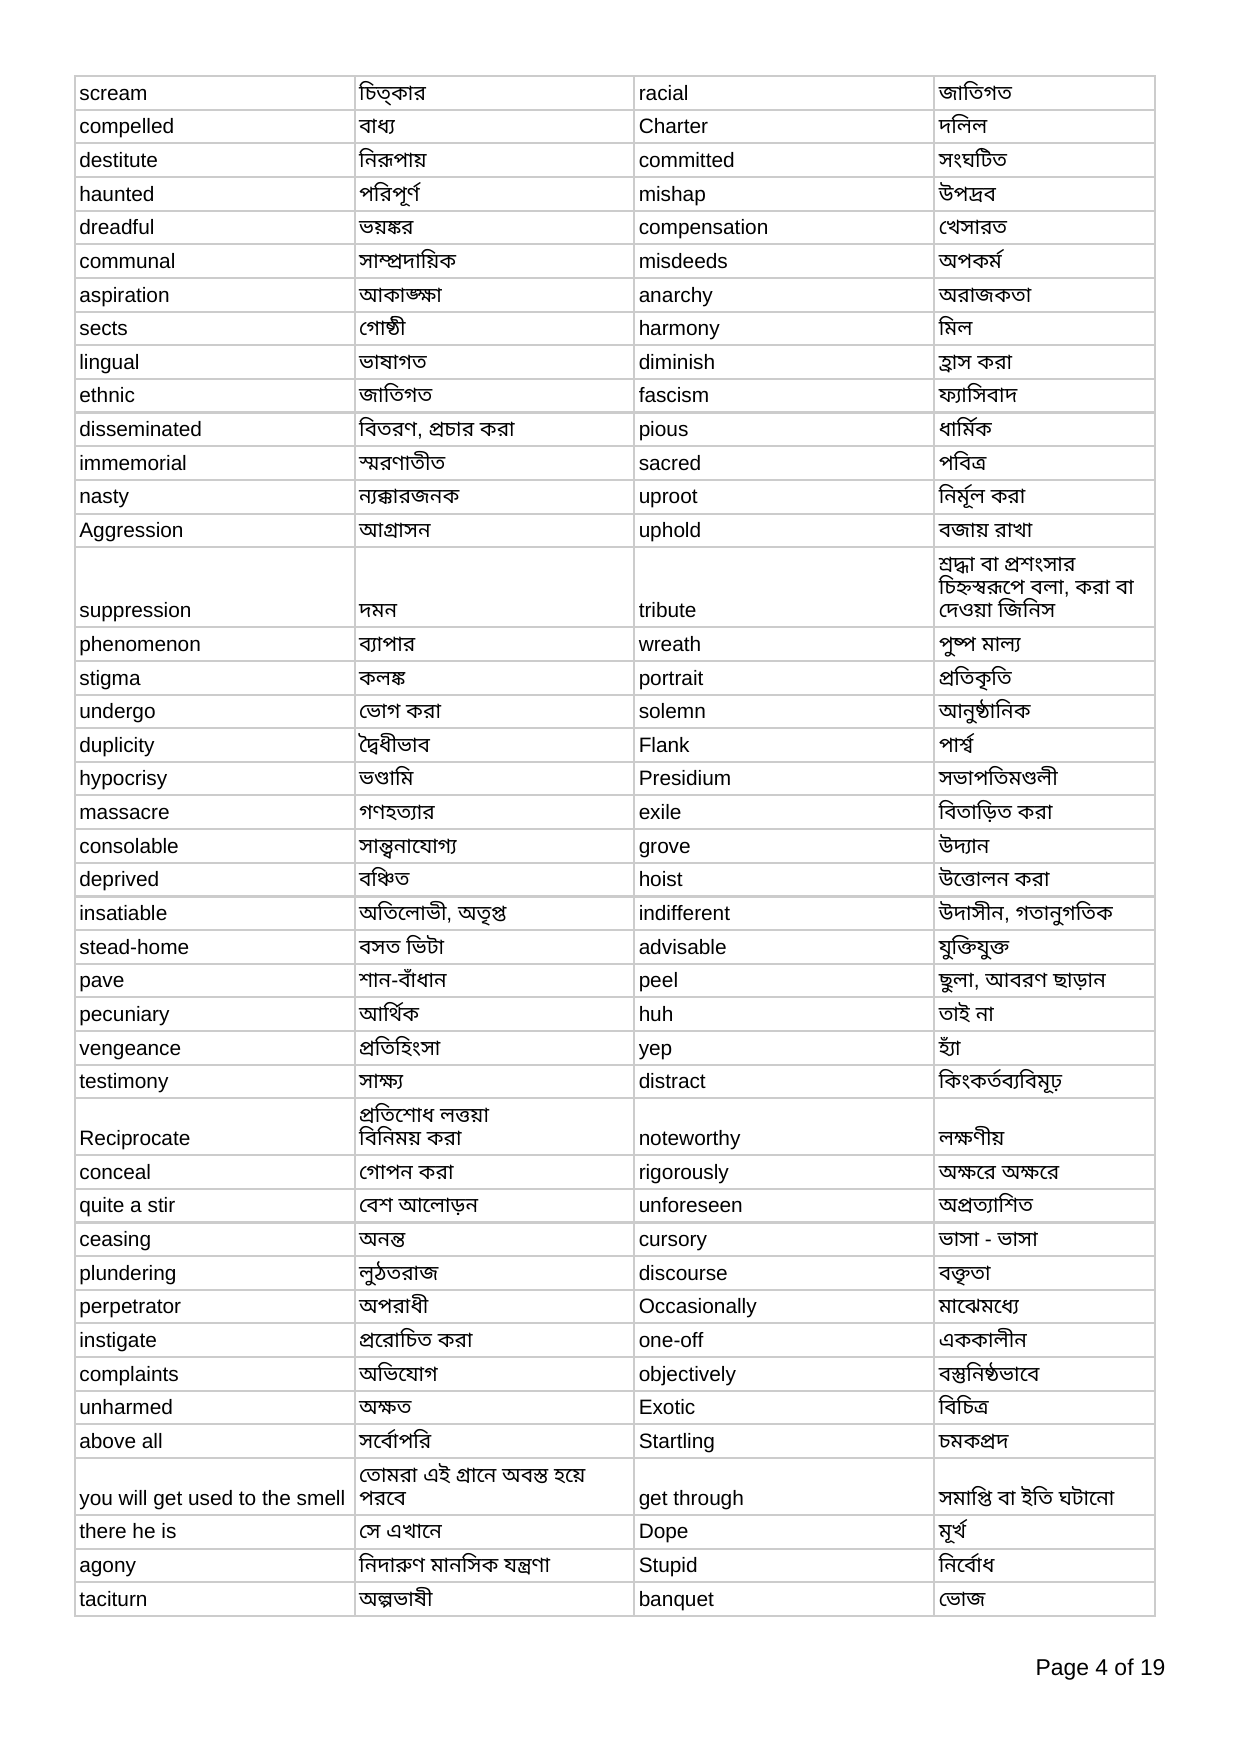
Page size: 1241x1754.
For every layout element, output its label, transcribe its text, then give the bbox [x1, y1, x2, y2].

table_cell racial [635, 77, 933, 109]
table_cell noteworthy [635, 1099, 933, 1154]
table_cell compelled [76, 111, 354, 142]
table_cell বেশ আলোড়ন [356, 1190, 633, 1221]
table_cell get through [635, 1459, 933, 1514]
table_cell there he is [76, 1516, 354, 1547]
table_cell শ্রদ্ধা বা প্রশংসার চিহ্নস্বরূপে বলা, করা বা দেওয়া জিনিস [935, 548, 1154, 626]
table_cell সাম্প্রদায়িক [356, 245, 633, 277]
table_cell pave [76, 965, 354, 996]
table_cell খেসারত [935, 212, 1154, 243]
table_cell আর্থিক [356, 998, 633, 1030]
table_cell জাতিগত [935, 77, 1154, 109]
table_cell বিতরণ, প্রচার করা [356, 414, 633, 445]
table_cell তাই না [935, 998, 1154, 1030]
table_cell consolable [76, 830, 354, 862]
table_cell লুঠতরাজ [356, 1257, 633, 1289]
table_cell জাতিগত [356, 380, 633, 411]
table_cell uphold [635, 515, 933, 546]
table_cell Aggression [76, 515, 354, 546]
table_cell এককালীন [935, 1324, 1154, 1356]
table_cell aspiration [76, 279, 354, 311]
table_cell আগ্রাসন [356, 515, 633, 546]
table_cell দ্বৈধীভাব [356, 729, 633, 761]
table_cell Reciprocate [76, 1099, 354, 1154]
table_cell instigate [76, 1324, 354, 1356]
table_cell diminish [635, 346, 933, 378]
table_cell ভাষাগত [356, 346, 633, 378]
table_cell advisable [635, 931, 933, 963]
table_cell portrait [635, 662, 933, 693]
table_cell one-off [635, 1324, 933, 1356]
table_cell নিদারুণ মানসিক যন্ত্রণা [356, 1550, 633, 1581]
table_cell অভিযোগ [356, 1358, 633, 1389]
table_cell অক্ষরে অক্ষরে [935, 1156, 1154, 1188]
table_cell মূর্খ [935, 1516, 1154, 1547]
table_cell ethnic [76, 380, 354, 411]
table_cell plundering [76, 1257, 354, 1289]
table_cell নির্বোধ [935, 1550, 1154, 1581]
table_cell harmony [635, 313, 933, 344]
table_cell tribute [635, 548, 933, 626]
table_cell উদাসীন, গতানুগতিক [935, 898, 1154, 929]
table_cell ভয়ঙ্কর [356, 212, 633, 243]
table_cell হ্রাস করা [935, 346, 1154, 378]
table_cell huh [635, 998, 933, 1030]
table_cell অনন্ত [356, 1224, 633, 1255]
table_cell deprived [76, 864, 354, 895]
table_cell Flank [635, 729, 933, 761]
table_cell পবিত্র [935, 447, 1154, 479]
table_cell ceasing [76, 1224, 354, 1255]
table_cell পরিপূর্ণ [356, 178, 633, 209]
table_cell সর্বোপরি [356, 1425, 633, 1457]
table_cell solemn [635, 696, 933, 727]
table_cell ভোজ [935, 1583, 1154, 1615]
table_cell duplicity [76, 729, 354, 761]
table_cell চমকপ্রদ [935, 1425, 1154, 1457]
table_cell প্রতিহিংসা [356, 1032, 633, 1063]
table_cell Occasionally [635, 1291, 933, 1322]
table_cell lingual [76, 346, 354, 378]
table_cell Stupid [635, 1550, 933, 1581]
table_cell grove [635, 830, 933, 862]
table_cell বস্তুনিষ্ঠভাবে [935, 1358, 1154, 1389]
table_cell agony [76, 1550, 354, 1581]
table_cell you will get used to the smell [76, 1459, 354, 1514]
table_cell quite a stir [76, 1190, 354, 1221]
table_cell stigma [76, 662, 354, 693]
table_cell আনুষ্ঠানিক [935, 696, 1154, 727]
table_cell আকাঙ্ক্ষা [356, 279, 633, 311]
table_cell testimony [76, 1066, 354, 1097]
table_cell yep [635, 1032, 933, 1063]
table_cell চিত্কার [356, 77, 633, 109]
table_cell scream [76, 77, 354, 109]
table_cell cursory [635, 1224, 933, 1255]
table_cell Startling [635, 1425, 933, 1457]
table_cell sects [76, 313, 354, 344]
table_cell Charter [635, 111, 933, 142]
table_cell exile [635, 796, 933, 828]
table_cell ন্যক্কারজনক [356, 481, 633, 512]
table_cell objectively [635, 1358, 933, 1389]
table_cell ভাসা - ভাসা [935, 1224, 1154, 1255]
table_cell Exotic [635, 1392, 933, 1423]
table_cell বাধ্য [356, 111, 633, 142]
table_cell সমাপ্তি বা ইতি ঘটানো [935, 1459, 1154, 1514]
table_cell above all [76, 1425, 354, 1457]
table_cell rigorously [635, 1156, 933, 1188]
table_cell ভোগ করা [356, 696, 633, 727]
table_cell লক্ষণীয় [935, 1099, 1154, 1154]
table_cell complaints [76, 1358, 354, 1389]
table_cell mishap [635, 178, 933, 209]
table_cell peel [635, 965, 933, 996]
table_cell সাক্ষ্য [356, 1066, 633, 1097]
table_cell দলিল [935, 111, 1154, 142]
table_cell বজায় রাখা [935, 515, 1154, 546]
table_cell communal [76, 245, 354, 277]
table_cell অরাজকতা [935, 279, 1154, 311]
table_cell taciturn [76, 1583, 354, 1615]
table_cell perpetrator [76, 1291, 354, 1322]
table_cell সান্ত্বনাযোগ্য [356, 830, 633, 862]
table_cell অক্ষত [356, 1392, 633, 1423]
table_cell anarchy [635, 279, 933, 311]
table_cell insatiable [76, 898, 354, 929]
table_cell অপকর্ম [935, 245, 1154, 277]
table_cell নির্মূল করা [935, 481, 1154, 512]
table_cell immemorial [76, 447, 354, 479]
table_cell undergo [76, 696, 354, 727]
table_cell যুক্তিযুক্ত [935, 931, 1154, 963]
table_cell Dope [635, 1516, 933, 1547]
table_cell সংঘটিত [935, 144, 1154, 176]
table_cell গণহত্যার [356, 796, 633, 828]
table_cell pecuniary [76, 998, 354, 1030]
table_cell hoist [635, 864, 933, 895]
table_cell phenomenon [76, 628, 354, 660]
table_cell nasty [76, 481, 354, 512]
table_cell stead-home [76, 931, 354, 963]
table_cell indifferent [635, 898, 933, 929]
table_cell hypocrisy [76, 763, 354, 794]
table_cell বিচিত্র [935, 1392, 1154, 1423]
table_cell discourse [635, 1257, 933, 1289]
table_cell committed [635, 144, 933, 176]
table_cell গোপন করা [356, 1156, 633, 1188]
table_cell ব্যাপার [356, 628, 633, 660]
table_cell বিতাড়িত করা [935, 796, 1154, 828]
table_cell compensation [635, 212, 933, 243]
table_cell পার্শ্ব [935, 729, 1154, 761]
table_cell সে এখানে [356, 1516, 633, 1547]
table_cell dreadful [76, 212, 354, 243]
table_cell pious [635, 414, 933, 445]
table_cell unharmed [76, 1392, 354, 1423]
table_cell banquet [635, 1583, 933, 1615]
table_cell তোমরা এই গ্রানে অবস্ত হয়ে পরবে [356, 1459, 633, 1514]
table_cell বঞ্চিত [356, 864, 633, 895]
table_cell fascism [635, 380, 933, 411]
table_cell প্রতিশোধ লত্তয়া বিনিময় করা [356, 1099, 633, 1154]
table_cell বক্তৃতা [935, 1257, 1154, 1289]
table_cell ধার্মিক [935, 414, 1154, 445]
table_cell suppression [76, 548, 354, 626]
table_cell Presidium [635, 763, 933, 794]
table_cell conceal [76, 1156, 354, 1188]
table_cell বসত ভিটা [356, 931, 633, 963]
table_cell ফ্যাসিবাদ [935, 380, 1154, 411]
table_cell unforeseen [635, 1190, 933, 1221]
table_cell haunted [76, 178, 354, 209]
table_cell উত্তোলন করা [935, 864, 1154, 895]
table_cell অতিলোভী, অতৃপ্ত [356, 898, 633, 929]
table_cell wreath [635, 628, 933, 660]
table_cell শান-বাঁধান [356, 965, 633, 996]
table_cell sacred [635, 447, 933, 479]
table_cell নিরূপায় [356, 144, 633, 176]
table_cell destitute [76, 144, 354, 176]
table_cell কলঙ্ক [356, 662, 633, 693]
table_cell প্ররোচিত করা [356, 1324, 633, 1356]
table_cell অপরাধী [356, 1291, 633, 1322]
table_cell কিংকর্তব্যবিমূঢ় [935, 1066, 1154, 1097]
table_cell মিল [935, 313, 1154, 344]
table_cell uproot [635, 481, 933, 512]
table_cell distract [635, 1066, 933, 1097]
table_cell দমন [356, 548, 633, 626]
table_cell vengeance [76, 1032, 354, 1063]
table_cell অল্পভাষী [356, 1583, 633, 1615]
table_cell উপদ্রব [935, 178, 1154, 209]
table_cell অপ্রত্যাশিত [935, 1190, 1154, 1221]
table_cell হ্যাঁ [935, 1032, 1154, 1063]
table_cell গোষ্ঠী [356, 313, 633, 344]
table_cell ছুলা, আবরণ ছাড়ান [935, 965, 1154, 996]
table_cell প্রতিকৃতি [935, 662, 1154, 693]
table_cell মাঝেমধ্যে [935, 1291, 1154, 1322]
table_cell massacre [76, 796, 354, 828]
table_cell সভাপতিমণ্ডলী [935, 763, 1154, 794]
table_cell উদ্যান [935, 830, 1154, 862]
table_cell স্মরণাতীত [356, 447, 633, 479]
table_cell misdeeds [635, 245, 933, 277]
table_cell disseminated [76, 414, 354, 445]
table_cell ভণ্ডামি [356, 763, 633, 794]
table_cell পুষ্প মাল্য [935, 628, 1154, 660]
